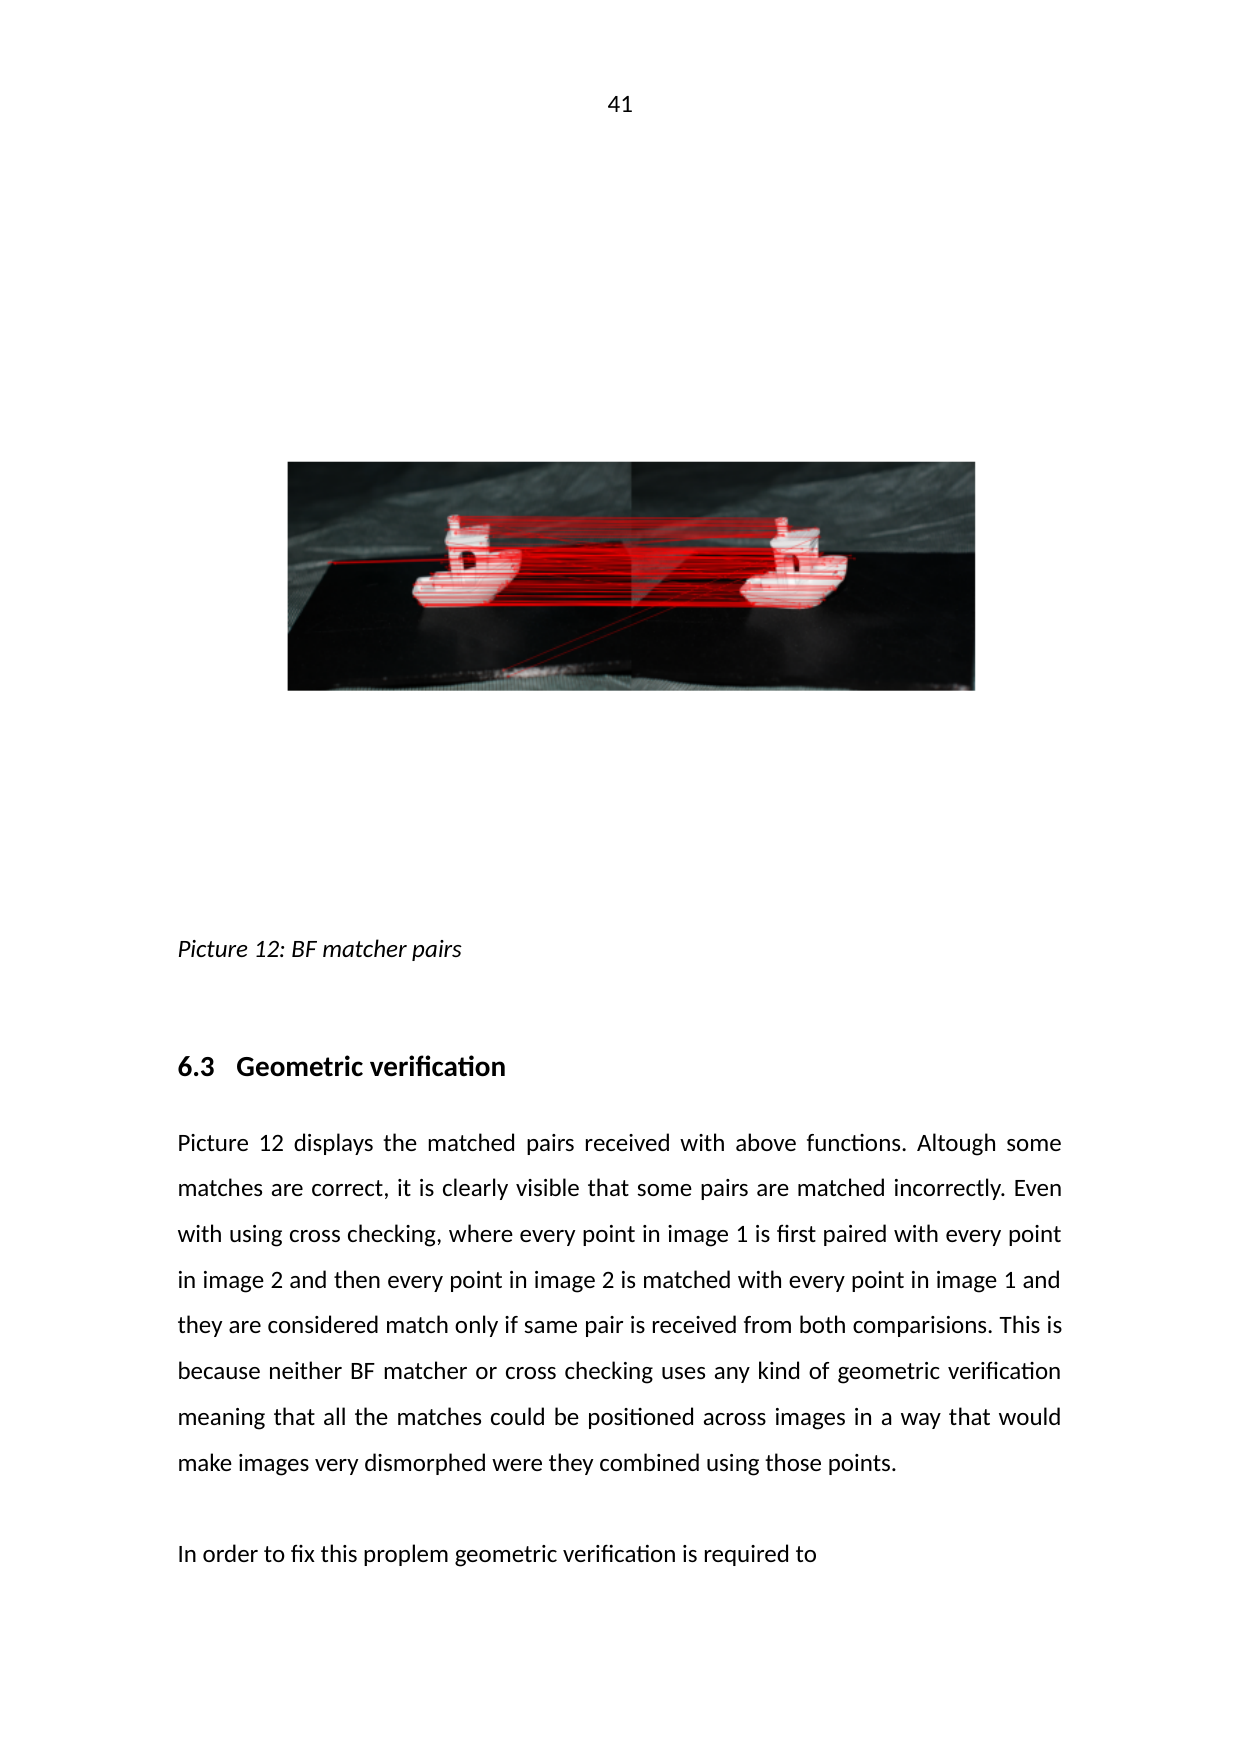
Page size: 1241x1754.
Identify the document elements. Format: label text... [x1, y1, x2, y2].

subtitle Geometric verification [177, 1048, 1063, 1084]
text Picture 12: BF matcher pairs [177, 906, 1063, 963]
text In order to fix this proplem geometric verification is required to [177, 1538, 1063, 1569]
picture [177, 240, 1063, 906]
text Picture 12 displays the matched pairs received with above functions. Altough some matches are correct, it is clearly visible that some pairs are matched incorrectly. Even with using cross checking, where every point in image 1 is first paired with every point in image 2 and then every point in image 2 is matched with every point in image 1 and they are considered match only if same pair is received from both comparisions. This is because neither BF matcher or cross checking uses any kind of geometric verification meaning that all the matches could be positioned across images in a way that would make images very dismorphed were they combined using those points. [177, 1127, 1063, 1477]
